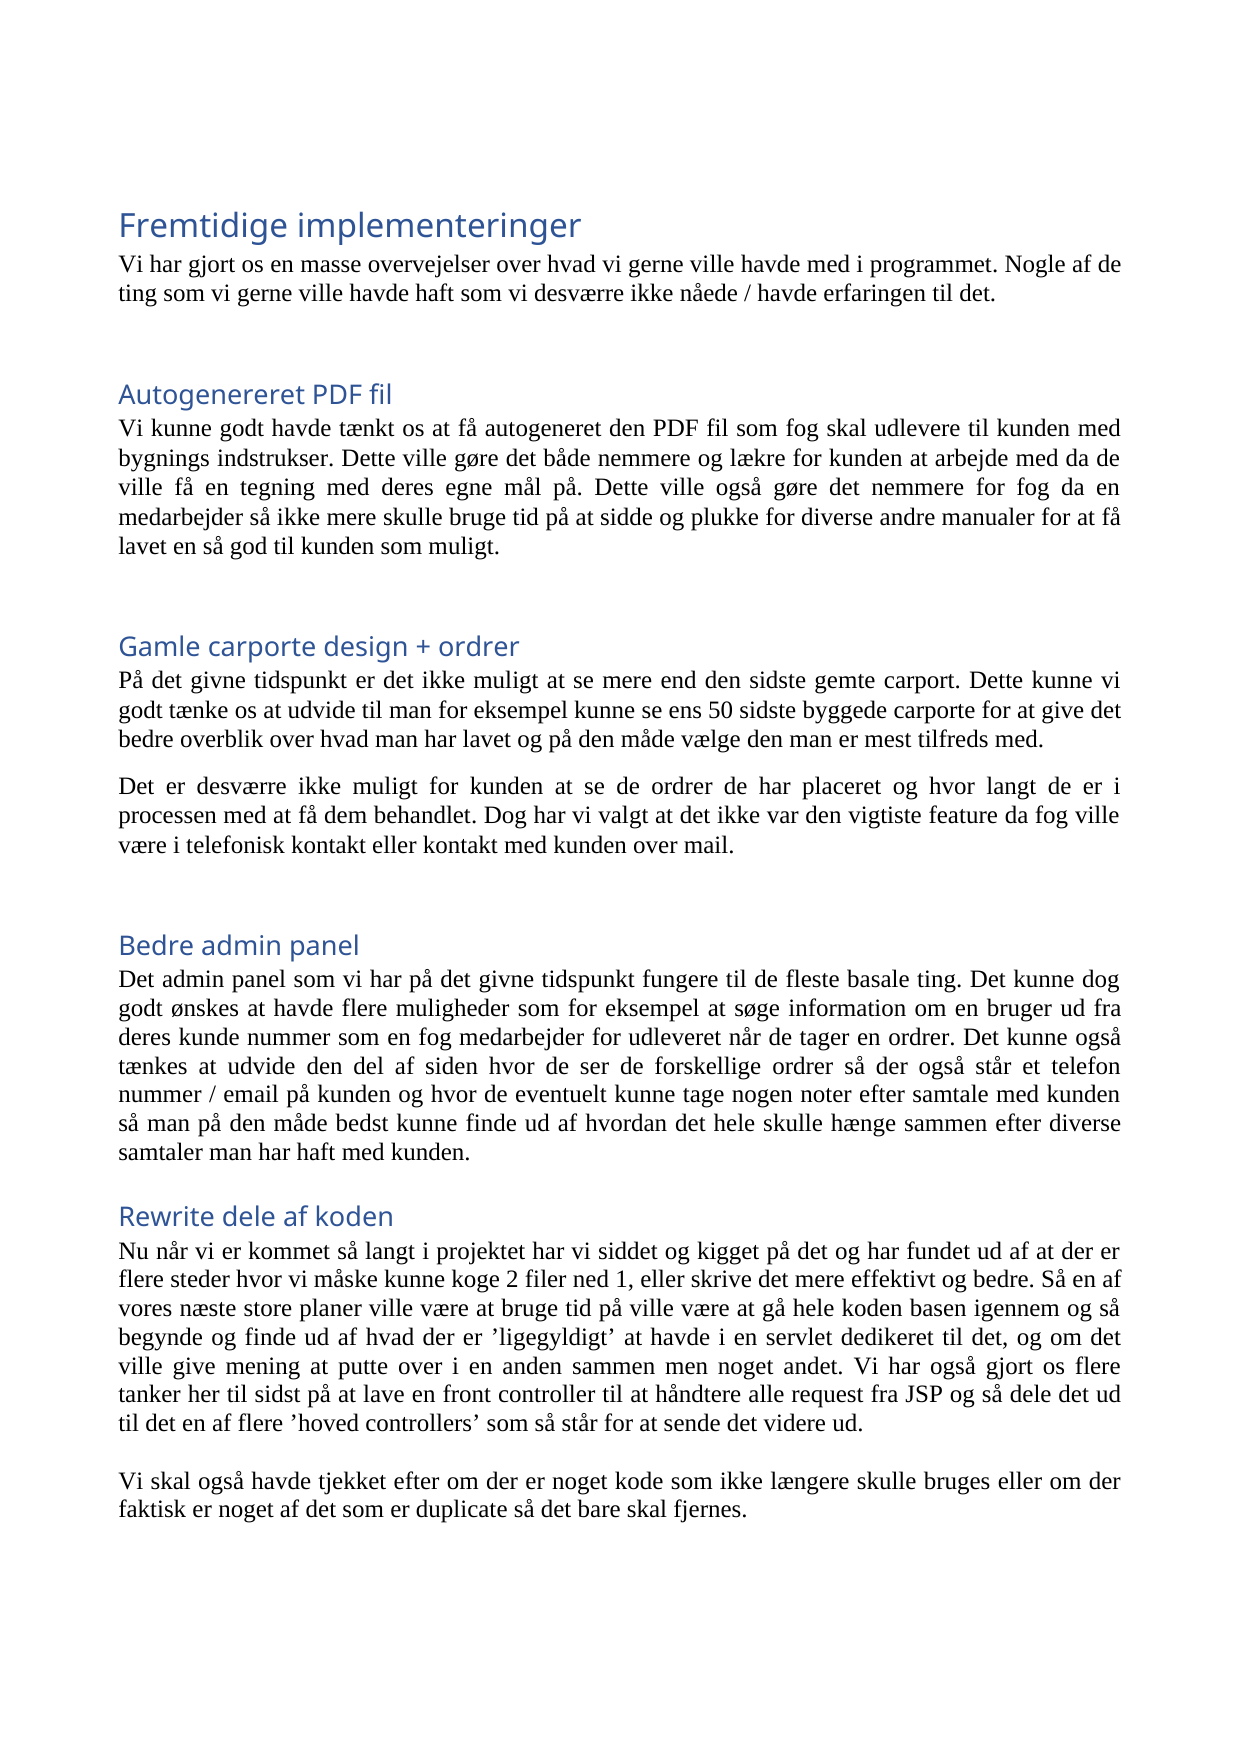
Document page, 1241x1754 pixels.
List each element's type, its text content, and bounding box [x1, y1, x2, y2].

text Det er desværre ikke muligt for kunden at se de ordrer de har placeret og hvor langt de er i processen med at få dem behandlet. Dog har vi valgt at det ikke var den vigtiste feature da fog ville være i telefonisk kontakt eller kontakt med kunden over mail. [118, 771, 1122, 859]
subtitle Gamle carporte design + ordrer [118, 627, 1122, 664]
subtitle Fremtidige implementeringer [118, 202, 1122, 248]
subtitle Bedre admin panel [118, 927, 1122, 963]
text Nu når vi er kommet så langt i projektet har vi siddet og kigget på det og har fundet ud af at der er flere steder hvor vi måske kunne koge 2 filer ned 1, eller skrive det mere effektivt og bedre. Så en af vores næste store planer ville være at bruge tid på ville være at gå hele koden basen igennem og så begynde og finde ud af hvad der er ’ligegyldigt’ at havde i en servlet dedikeret til det, og om det ville give mening at putte over i en anden sammen men noget andet. Vi har også gjort os flere tanker her til sidst på at lave en front controller til at håndtere alle request fra JSP og så dele det ud til det en af flere ’hoved controllers’ som så står for at sende det videre ud. [118, 1236, 1122, 1437]
text Vi kunne godt havde tænkt os at få autogeneret den PDF fil som fog skal udlevere til kunden med bygnings indstrukser. Dette ville gøre det både nemmere og lækre for kunden at arbejde med da de ville få en tegning med deres egne mål på. Dette ville også gøre det nemmere for fog da en medarbejder så ikke mere skulle bruge tid på at sidde og plukke for diverse andre manualer for at få lavet en så god til kunden som muligt. [118, 413, 1122, 560]
subtitle Rewrite dele af koden [118, 1198, 1122, 1235]
text På det givne tidspunkt er det ikke muligt at se mere end den sidste gemte carport. Dette kunne vi godt tænke os at udvide til man for eksempel kunne se ens 50 sidste byggede carporte for at give det bedre overblik over hvad man har lavet og på den måde vælge den man er mest tilfreds med. [118, 665, 1122, 753]
text Vi har gjort os en masse overvejelser over hvad vi gerne ville havde med i programmet. Nogle af de ting som vi gerne ville havde haft som vi desværre ikke nåede / havde erfaringen til det. [118, 249, 1122, 307]
subtitle Autogenereret PDF fil [118, 375, 1122, 412]
text Det admin panel som vi har på det givne tidspunkt fungere til de fleste basale ting. Det kunne dog godt ønskes at havde flere muligheder som for eksempel at søge information om en bruger ud fra deres kunde nummer som en fog medarbejder for udleveret når de tager en ordrer. Det kunne også tænkes at udvide den del af siden hvor de ser de forskellige ordrer så der også står et telefon nummer / email på kunden og hvor de eventuelt kunne tage nogen noter efter samtale med kunden så man på den måde bedst kunne finde ud af hvordan det hele skulle hænge sammen efter diverse samtaler man har haft med kunden. [118, 964, 1122, 1166]
text Vi skal også havde tjekket efter om der er noget kode som ikke længere skulle bruges eller om der faktisk er noget af det som er duplicate så det bare skal fjernes. [118, 1466, 1122, 1523]
